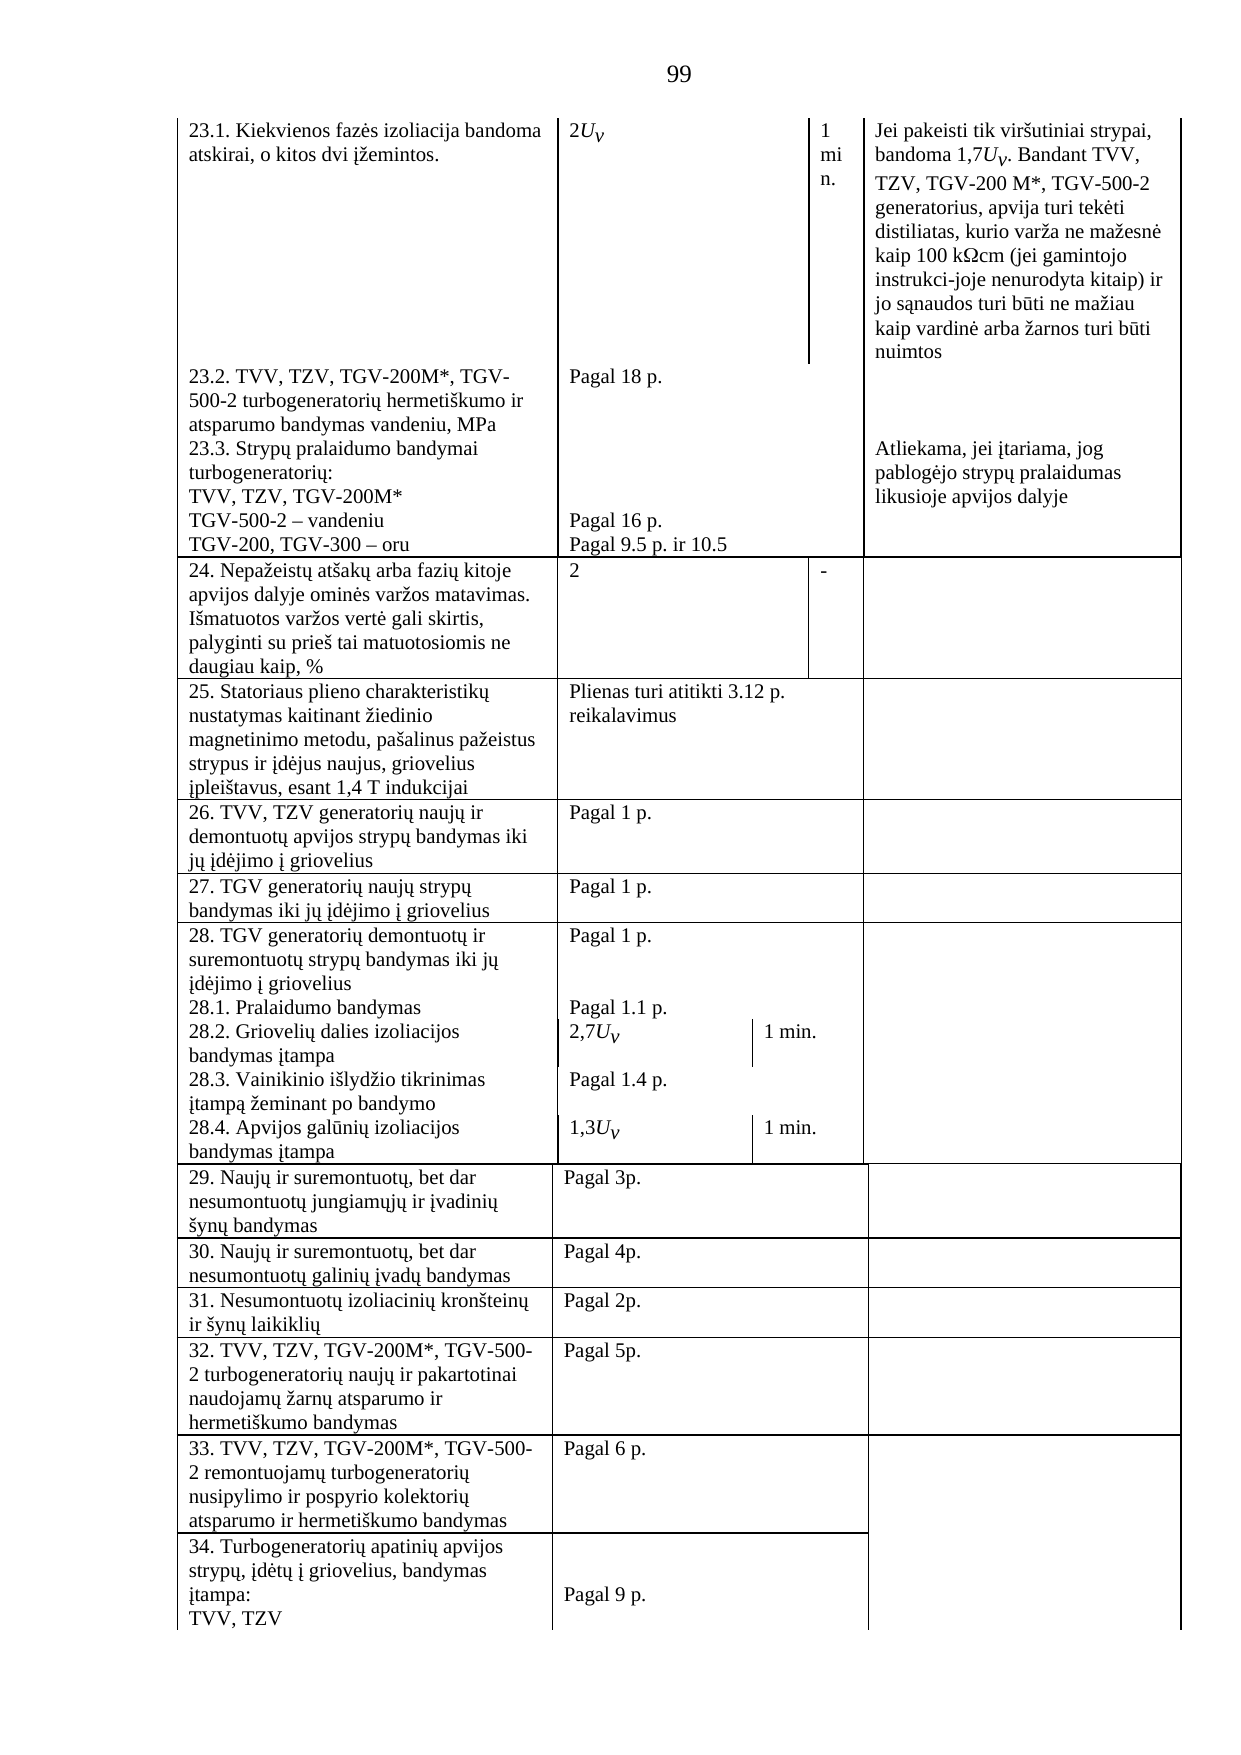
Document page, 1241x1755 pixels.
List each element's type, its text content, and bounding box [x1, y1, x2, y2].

table_cell 1 min. [810, 118, 863, 363]
table_cell - [809, 558, 863, 678]
table_cell Pagal 1.1 p. [558, 995, 863, 1019]
table_cell 2 [558, 558, 808, 678]
table_cell [864, 923, 1181, 995]
table_cell [869, 1164, 1180, 1237]
table_cell 2Uv [559, 118, 808, 363]
table_cell 2,7Uv [559, 1019, 752, 1067]
table_cell 1,3Uv [559, 1115, 752, 1163]
table_cell Pagal 3p. [553, 1165, 868, 1237]
table_cell 27. TGV generatorių naujų strypų bandymas iki jų įdėjimo į griovelius [178, 874, 557, 922]
table_cell 28.2. Griovelių dalies izoliacijos bandymas įtampa [178, 1019, 557, 1067]
table_cell Pagal 1.4 p. [558, 1067, 863, 1115]
table_cell 1 min. [753, 1115, 863, 1163]
table_cell [869, 1338, 1180, 1434]
table_cell Pagal 2p. [553, 1288, 868, 1336]
table_cell 30. Naujų ir suremontuotų, bet dar nesumontuotų galinių įvadų bandymas [178, 1239, 552, 1287]
table_cell Pagal 1 p. [558, 923, 863, 995]
table_cell [869, 1239, 1180, 1287]
table_cell 33. TVV, TZV, TGV-200M*, TGV-500-2 remontuojamų turbogeneratorių nusipylimo ir pospyrio kolektorių atsparumo ir hermetiškumo bandymas [178, 1436, 552, 1532]
table_cell 23.2. TVV, TZV, TGV-200M*, TGV-500-2 turbogeneratorių hermetiškumo ir atsparumo bandymas vandeniu, MPa [178, 364, 557, 436]
table_cell [864, 679, 1181, 799]
table_cell 23.1. Kiekvienos fazės izoliacija bandoma atskirai, o kitos dvi įžemintos. [178, 118, 557, 363]
table_cell [869, 1532, 1180, 1630]
table_cell 29. Naujų ir suremontuotų, bet dar nesumontuotų jungiamųjų ir įvadinių šynų bandymas [178, 1165, 552, 1237]
table_cell 26. TVV, TZV generatorių naujų ir demontuotų apvijos strypų bandymas iki jų įdėjimo į griovelius [178, 800, 557, 872]
table_cell [869, 1436, 1180, 1532]
table_cell 24. Nepažeistų atšakų arba fazių kitoje apvijos dalyje ominės varžos matavimas. Išmatuotos varžos vertė gali skirtis, palyginti su prieš tai matuotosiomis ne daugiau kaip, % [178, 558, 557, 678]
table_cell 1 min. [753, 1019, 863, 1067]
table_cell Pagal 5p. [553, 1338, 868, 1434]
table_cell Pagal 4p. [553, 1239, 868, 1287]
table_cell [864, 1019, 1181, 1067]
table_cell [869, 1288, 1180, 1336]
table_cell 28.1. Pralaidumo bandymas [178, 995, 557, 1019]
table_cell [864, 995, 1181, 1019]
table_cell Atliekama, jei įtariama, jog pablogėjo strypų pralaidumas likusioje apvijos dalyje [865, 436, 1180, 556]
table_cell [865, 364, 1180, 436]
table_cell [864, 1067, 1181, 1115]
table_cell 25. Statoriaus plieno charakteristikų nustatymas kaitinant žiedinio magnetinimo metodu, pašalinus pažeistus strypus ir įdėjus naujus, griovelius įpleištavus, esant 1,4 T indukcijai [178, 679, 557, 799]
table_cell [864, 800, 1181, 872]
table_cell Pagal 9 p. [553, 1534, 868, 1630]
table_cell [864, 1115, 1181, 1163]
table_cell [864, 874, 1181, 922]
table_cell Jei pakeisti tik viršutiniai strypai, bandoma 1,7Uv. Bandant TVV, TZV, TGV-200 M*, TGV-500-2 generatorius, apvija turi tekėti distiliatas, kurio varža ne mažesnė kaip 100 kcm (jei gamintojo instrukci-joje nenurodyta kitaip) ir jo sąnaudos turi būti ne mažiau kaip vardinė arba žarnos turi būti nuimtos [865, 118, 1180, 363]
table_cell 32. TVV, TZV, TGV-200M*, TGV-500-2 turbogeneratorių naujų ir pakartotinai naudojamų žarnų atsparumo ir hermetiškumo bandymas [178, 1338, 552, 1434]
table_cell 23.3. Strypų pralaidumo bandymai turbogeneratorių: TVV, TZV, TGV-200M* TGV-500-2 – vandeniu TGV-200, TGV-300 – oru [178, 436, 557, 556]
table_cell Pagal 6 p. [553, 1436, 868, 1532]
table_cell Plienas turi atitikti 3.12 p. reikalavimus [558, 679, 863, 799]
table_cell 34. Turbogeneratorių apatinių apvijos strypų, įdėtų į griovelius, bandymas įtampa: TVV, TZV [178, 1534, 552, 1630]
table_cell Pagal 1 p. [558, 800, 863, 872]
table_cell 31. Nesumontuotų izoliacinių kronšteinų ir šynų laikiklių [178, 1288, 552, 1336]
table_cell Pagal 1 p. [558, 874, 863, 922]
table_cell [864, 558, 1181, 678]
table_cell 28.3. Vainikinio išlydžio tikrinimas įtampą žeminant po bandymo [178, 1067, 557, 1115]
table_cell 28. TGV generatorių demontuotų ir suremontuotų strypų bandymas iki jų įdėjimo į griovelius [178, 923, 557, 995]
table_cell 28.4. Apvijos galūnių izoliacijos bandymas įtampa [178, 1115, 557, 1163]
table_cell Pagal 18 p. [559, 364, 863, 436]
table_cell Pagal 16 p. Pagal 9.5 p. ir 10.5 [559, 436, 863, 556]
